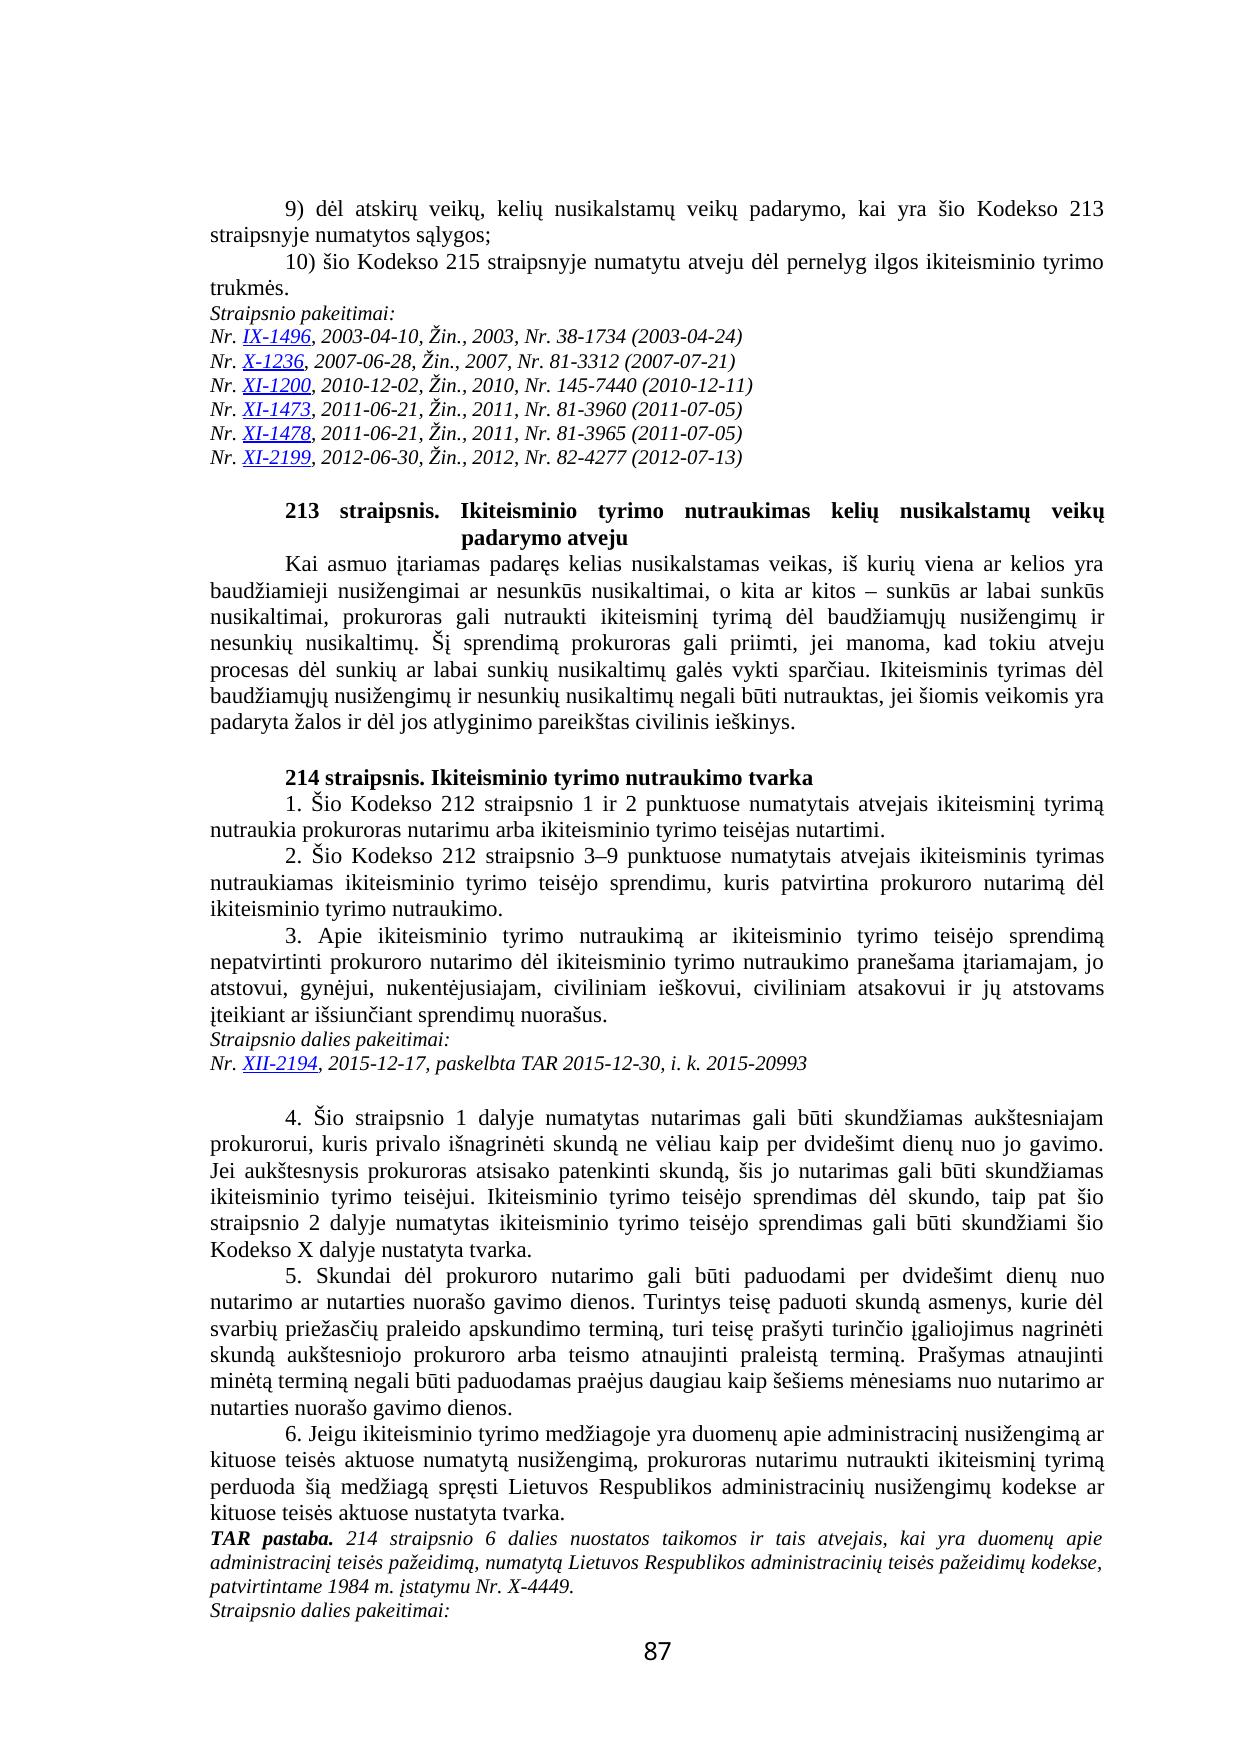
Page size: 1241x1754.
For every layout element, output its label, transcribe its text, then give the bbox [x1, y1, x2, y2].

text TAR pastaba. 214 straipsnio 6 dalies nuostatos taikomos ir tais atvejais, kai yra duomenų apie administracinį teisės pažeidimą, numatytą Lietuvos Respublikos administracinių teisės pažeidimų kodekse, patvirtintame 1984 m. įstatymu Nr. X-4449. [210, 1526, 1106, 1598]
text Straipsnio dalies pakeitimai: [210, 1598, 1106, 1622]
text Nr. XI-1473, 2011-06-21, Žin., 2011, Nr. 81-3960 (2011-07-05) [210, 397, 1106, 421]
text Nr. X-1236, 2007-06-28, Žin., 2007, Nr. 81-3312 (2007-07-21) [210, 348, 1106, 373]
text 213 straipsnis. Ikiteisminio tyrimo nutraukimas kelių nusikalstamų veikų padarymo atveju [285, 498, 1106, 550]
text Nr. XI-1200, 2010-12-02, Žin., 2010, Nr. 145-7440 (2010-12-11) [210, 373, 1106, 397]
text Straipsnio dalies pakeitimai: [210, 1027, 1106, 1051]
text 10) šio Kodekso 215 straipsnyje numatytu atveju dėl pernelyg ilgos ikiteisminio tyrimo trukmės. [210, 248, 1106, 300]
text Straipsnio pakeitimai: [210, 300, 1106, 324]
text 9) dėl atskirų veikų, kelių nusikalstamų veikų padarymo, kai yra šio Kodekso 213 straipsnyje numatytos sąlygos; [210, 195, 1106, 248]
text 6. Jeigu ikiteisminio tyrimo medžiagoje yra duomenų apie administracinį nusižengimą ar kituose teisės aktuose numatytą nusižengimą, prokuroras nutarimu nutraukti ikiteisminį tyrimą perduoda šią medžiagą spręsti Lietuvos Respublikos administracinių nusižengimų kodekse ar kituose teisės aktuose nustatyta tvarka. [210, 1420, 1106, 1526]
text Nr. XI-1478, 2011-06-21, Žin., 2011, Nr. 81-3965 (2011-07-05) [210, 421, 1106, 445]
text 4. Šio straipsnio 1 dalyje numatytas nutarimas gali būti skundžiamas aukštesniajam prokurorui, kuris privalo išnagrinėti skundą ne vėliau kaip per dvidešimt dienų nuo jo gavimo. Jei aukštesnysis prokuroras atsisako patenkinti skundą, šis jo nutarimas gali būti skundžiamas ikiteisminio tyrimo teisėjui. Ikiteisminio tyrimo teisėjo sprendimas dėl skundo, taip pat šio straipsnio 2 dalyje numatytas ikiteisminio tyrimo teisėjo sprendimas gali būti skundžiami šio Kodekso X dalyje nustatyta tvarka. [210, 1104, 1106, 1262]
text 1. Šio Kodekso 212 straipsnio 1 ir 2 punktuose numatytais atvejais ikiteisminį tyrimą nutraukia prokuroras nutarimu arba ikiteisminio tyrimo teisėjas nutartimi. [210, 790, 1106, 843]
text Nr. XI-2199, 2012-06-30, Žin., 2012, Nr. 82-4277 (2012-07-13) [210, 445, 1106, 469]
text Nr. IX-1496, 2003-04-10, Žin., 2003, Nr. 38-1734 (2003-04-24) [210, 324, 1106, 348]
text 5. Skundai dėl prokuroro nutarimo gali būti paduodami per dvidešimt dienų nuo nutarimo ar nutarties nuorašo gavimo dienos. Turintys teisę paduoti skundą asmenys, kurie dėl svarbių priežasčių praleido apskundimo terminą, turi teisę prašyti turinčio įgaliojimus nagrinėti skundą aukštesniojo prokuroro arba teismo atnaujinti praleistą terminą. Prašymas atnaujinti minėtą terminą negali būti paduodamas praėjus daugiau kaip šešiems mėnesiams nuo nutarimo ar nutarties nuorašo gavimo dienos. [210, 1262, 1106, 1420]
text 2. Šio Kodekso 212 straipsnio 3–9 punktuose numatytais atvejais ikiteisminis tyrimas nutraukiamas ikiteisminio tyrimo teisėjo sprendimu, kuris patvirtina prokuroro nutarimą dėl ikiteisminio tyrimo nutraukimo. [210, 843, 1106, 922]
text 3. Apie ikiteisminio tyrimo nutraukimą ar ikiteisminio tyrimo teisėjo sprendimą nepatvirtinti prokuroro nutarimo dėl ikiteisminio tyrimo nutraukimo pranešama įtariamajam, jo atstovui, gynėjui, nukentėjusiajam, civiliniam ieškovui, civiliniam atsakovui ir jų atstovams įteikiant ar išsiunčiant sprendimų nuorašus. [210, 922, 1106, 1027]
text Nr. XII-2194, 2015-12-17, paskelbta TAR 2015-12-30, i. k. 2015-20993 [210, 1051, 1106, 1075]
text 214 straipsnis. Ikiteisminio tyrimo nutraukimo tvarka [210, 763, 1106, 790]
text Kai asmuo įtariamas padaręs kelias nusikalstamas veikas, iš kurių viena ar kelios yra baudžiamieji nusižengimai ar nesunkūs nusikaltimai, o kita ar kitos – sunkūs ar labai sunkūs nusikaltimai, prokuroras gali nutraukti ikiteisminį tyrimą dėl baudžiamųjų nusižengimų ir nesunkių nusikaltimų. Šį sprendimą prokuroras gali priimti, jei manoma, kad tokiu atveju procesas dėl sunkių ar labai sunkių nusikaltimų galės vykti sparčiau. Ikiteisminis tyrimas dėl baudžiamųjų nusižengimų ir nesunkių nusikaltimų negali būti nutrauktas, jei šiomis veikomis yra padaryta žalos ir dėl jos atlyginimo pareikštas civilinis ieškinys. [210, 550, 1106, 735]
